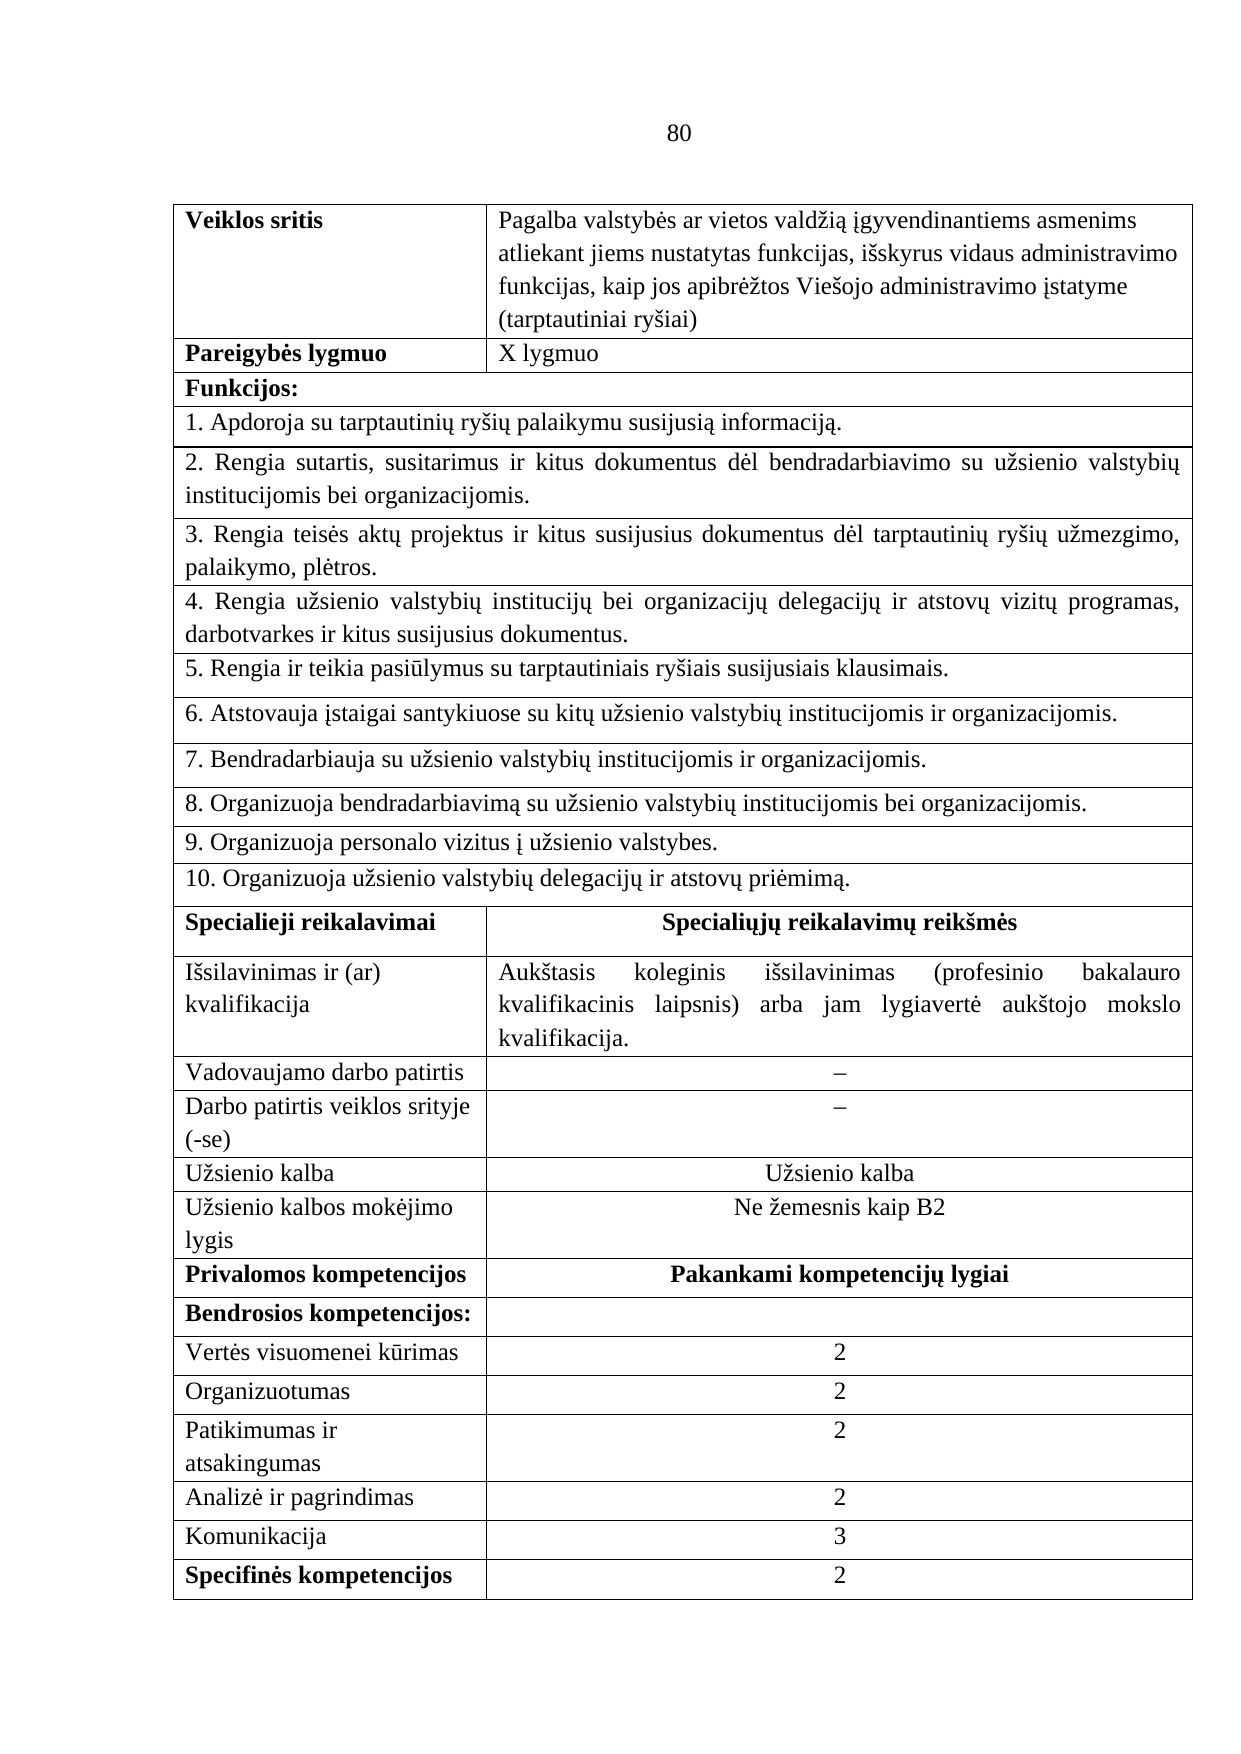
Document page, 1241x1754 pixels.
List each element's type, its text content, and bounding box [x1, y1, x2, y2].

table_cell 10. Organizuoja užsienio valstybių delegacijų ir atstovų priėmimą. [174, 864, 1192, 906]
table_cell 8. Organizuoja bendradarbiavimą su užsienio valstybių institucijomis bei organizacijomis. [174, 788, 1192, 826]
table_cell Bendrosios kompetencijos: [174, 1298, 486, 1336]
table_cell 6. Atstovauja įstaigai santykiuose su kitų užsienio valstybių institucijomis ir organizacijomis. [174, 698, 1192, 743]
table_cell 2 [487, 1560, 1192, 1598]
table_cell 9. Organizuoja personalo vizitus į užsienio valstybes. [174, 827, 1192, 862]
table_cell Privalomos kompetencijos [174, 1259, 486, 1297]
table_cell 2. Rengia sutartis, susitarimus ir kitus dokumentus dėl bendradarbiavimo su užsienio valstybių institucijomis bei organizacijomis. [174, 448, 1192, 518]
table_cell Specifinės kompetencijos [174, 1560, 486, 1598]
table_cell Komunikacija [174, 1521, 486, 1559]
table_cell Specialieji reikalavimai [174, 907, 486, 956]
table_cell Vertės visuomenei kūrimas [174, 1337, 486, 1375]
table_cell Analizė ir pagrindimas [174, 1482, 486, 1520]
table_cell Patikimumas ir atsakingumas [174, 1415, 486, 1481]
table_cell 3 [487, 1521, 1192, 1559]
table_cell 2 [487, 1482, 1192, 1520]
table_cell Išsilavinimas ir (ar) kvalifikacija [174, 957, 486, 1056]
table_cell Pareigybės lygmuo [174, 339, 486, 372]
table_cell Vadovaujamo darbo patirtis [174, 1057, 486, 1090]
table_cell X lygmuo [487, 339, 1192, 372]
table_cell Specialiųjų reikalavimų reikšmės [487, 907, 1192, 956]
table_cell 2 [487, 1415, 1192, 1481]
table_cell Funkcijos: [174, 373, 1192, 406]
table_cell 7. Bendradarbiauja su užsienio valstybių institucijomis ir organizacijomis. [174, 744, 1192, 787]
table_cell – [487, 1057, 1192, 1090]
table_cell Užsienio kalba [487, 1158, 1192, 1191]
table_header Pagalba valstybės ar vietos valdžią įgyvendinantiems asmenims atliekant jiems nustatytas funkcijas, išskyrus vidaus administravimo funkcijas, kaip jos apibrėžtos Viešojo administravimo įstatyme (tarptautiniai ryšiai) [487, 205, 1192, 337]
table_cell Organizuotumas [174, 1376, 486, 1414]
table_cell Užsienio kalbos mokėjimo lygis [174, 1192, 486, 1258]
table_cell Pakankami kompetencijų lygiai [487, 1259, 1192, 1297]
table_cell 2 [487, 1337, 1192, 1375]
table_header Veiklos sritis [174, 205, 486, 337]
table_cell Ne žemesnis kaip B2 [487, 1192, 1192, 1258]
table_cell [487, 1298, 1192, 1336]
table_cell Darbo patirtis veiklos srityje (-se) [174, 1091, 486, 1157]
table_cell 5. Rengia ir teikia pasiūlymus su tarptautiniais ryšiais susijusiais klausimais. [174, 654, 1192, 697]
table_cell 3. Rengia teisės aktų projektus ir kitus susijusius dokumentus dėl tarptautinių ryšių užmezgimo, palaikymo, plėtros. [174, 519, 1192, 585]
table_cell 2 [487, 1376, 1192, 1414]
table_cell Aukštasis koleginis išsilavinimas (profesinio bakalauro kvalifikacinis laipsnis) arba jam lygiavertė aukštojo mokslo kvalifikacija. [487, 957, 1192, 1056]
table_cell – [487, 1091, 1192, 1157]
table_cell 4. Rengia užsienio valstybių institucijų bei organizacijų delegacijų ir atstovų vizitų programas, darbotvarkes ir kitus susijusius dokumentus. [174, 586, 1192, 652]
table_cell Užsienio kalba [174, 1158, 486, 1191]
table_cell 1. Apdoroja su tarptautinių ryšių palaikymu susijusią informaciją. [174, 407, 1192, 446]
